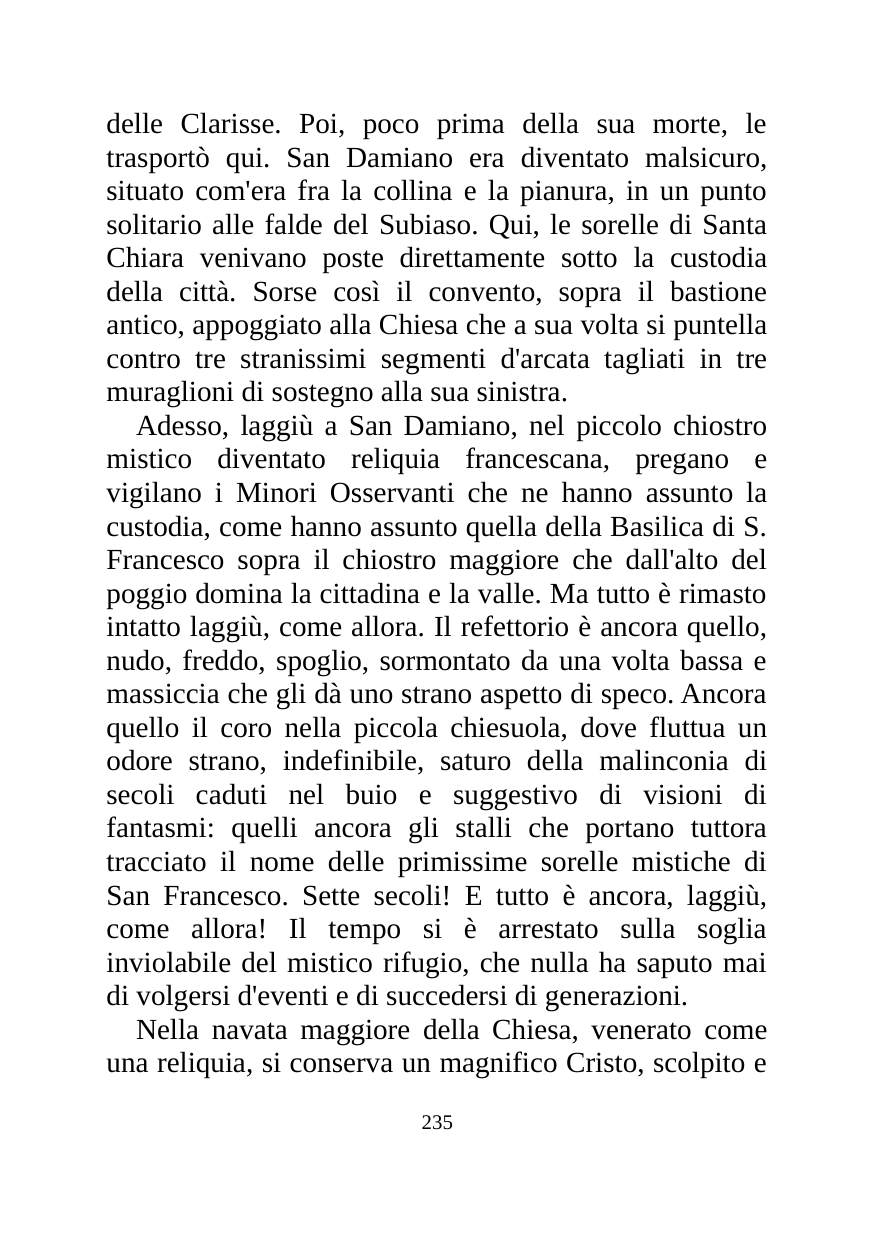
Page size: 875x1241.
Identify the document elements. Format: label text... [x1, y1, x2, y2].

text delle Clarisse. Poi, poco prima della sua morte, le trasportò qui. San Damiano era diventato malsicuro, situato com'era fra la collina e la pianura, in un punto solitario alle falde del Subiaso. Qui, le sorelle di Santa Chiara venivano poste direttamente sotto la custodia della città. Sorse così il convento, sopra il bastione antico, appoggiato alla Chiesa che a sua volta si puntella contro tre stranissimi segmenti d'arcata tagliati in tre muraglioni di sostegno alla sua sinistra. [106, 106, 768, 408]
text Nella navata maggiore della Chiesa, venerato come una reliquia, si conserva un magnifico Cristo, scolpito e [106, 1012, 768, 1079]
text Adesso, laggiù a San Damiano, nel piccolo chiostro mistico diventato reliquia francescana, pregano e vigilano i Minori Osservanti che ne hanno assunto la custodia, come hanno assunto quella della Basilica di S. Francesco sopra il chiostro maggiore che dall'alto del poggio domina la cittadina e la valle. Ma tutto è rimasto intatto laggiù, come allora. Il refettorio è ancora quello, nudo, freddo, spoglio, sormontato da una volta bassa e massiccia che gli dà uno strano aspetto di speco. Ancora quello il coro nella piccola chiesuola, dove fluttua un odore strano, indefinibile, saturo della malinconia di secoli caduti nel buio e suggestivo di visioni di fantasmi: quelli ancora gli stalli che portano tuttora tracciato il nome delle primissime sorelle mistiche di San Francesco. Sette secoli! E tutto è ancora, laggiù, come allora! Il tempo si è arrestato sulla soglia inviolabile del mistico rifugio, che nulla ha saputo mai di volgersi d'eventi e di succedersi di generazioni. [106, 408, 768, 1012]
